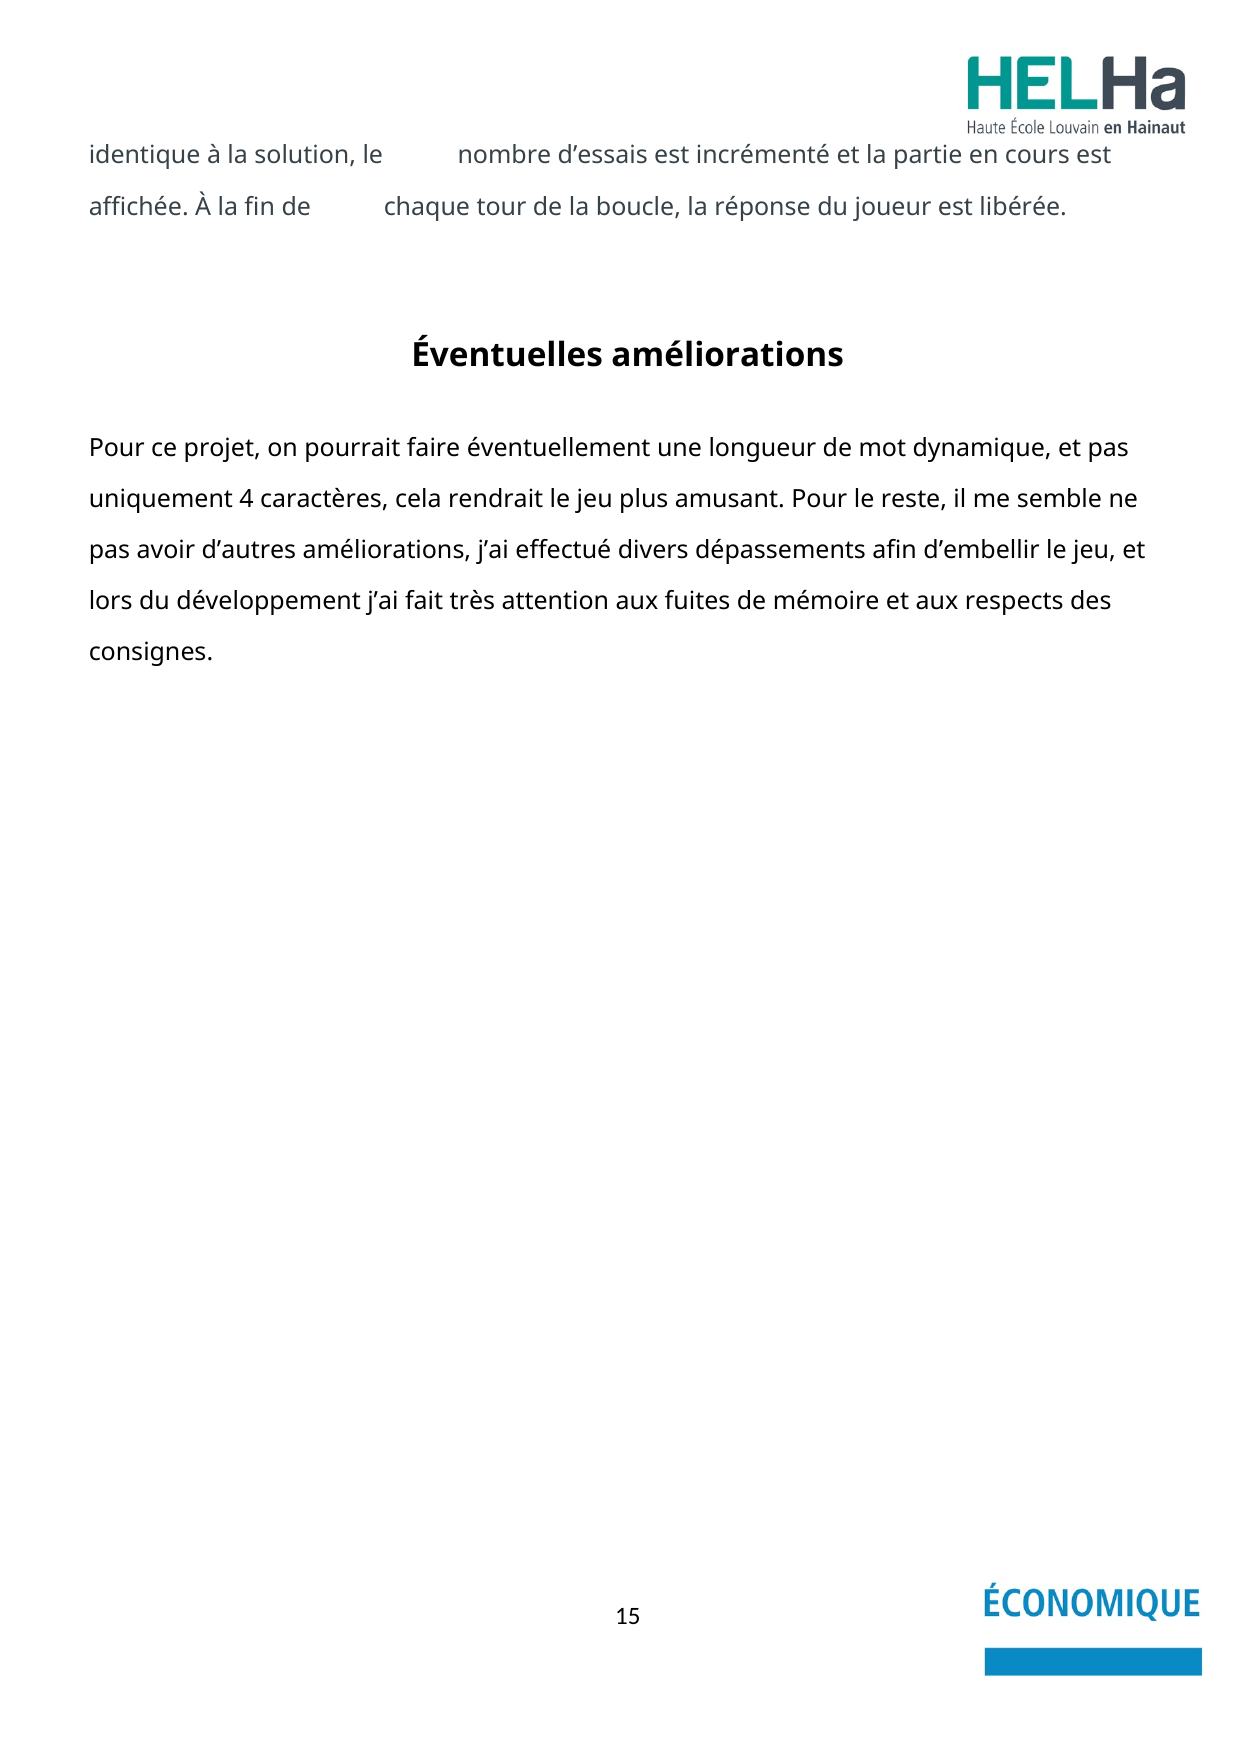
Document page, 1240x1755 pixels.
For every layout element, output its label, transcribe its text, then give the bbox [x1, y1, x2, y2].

subtitle Éventuelles améliorations [88, 330, 1166, 376]
picture [946, 37, 1203, 153]
text Pour ce projet, on pourrait faire éventuellement une longueur de mot dynamique, et pas uniquement 4 caractères, cela rendrait le jeu plus amusant. Pour le reste, il me semble ne pas avoir d’autres améliorations, j’ai effectué divers dépassements afin d’embellir le jeu, et lors du développement j’ai fait très attention aux fuites de mémoire et aux respects des consignes. [88, 429, 1166, 668]
text identique à la solution, le nombre d’essais est incrémenté et la partie en cours est affichée. À la fin de chaque tour de la boucle, la réponse du joueur est libérée. [88, 137, 1166, 222]
picture [963, 1579, 1221, 1695]
